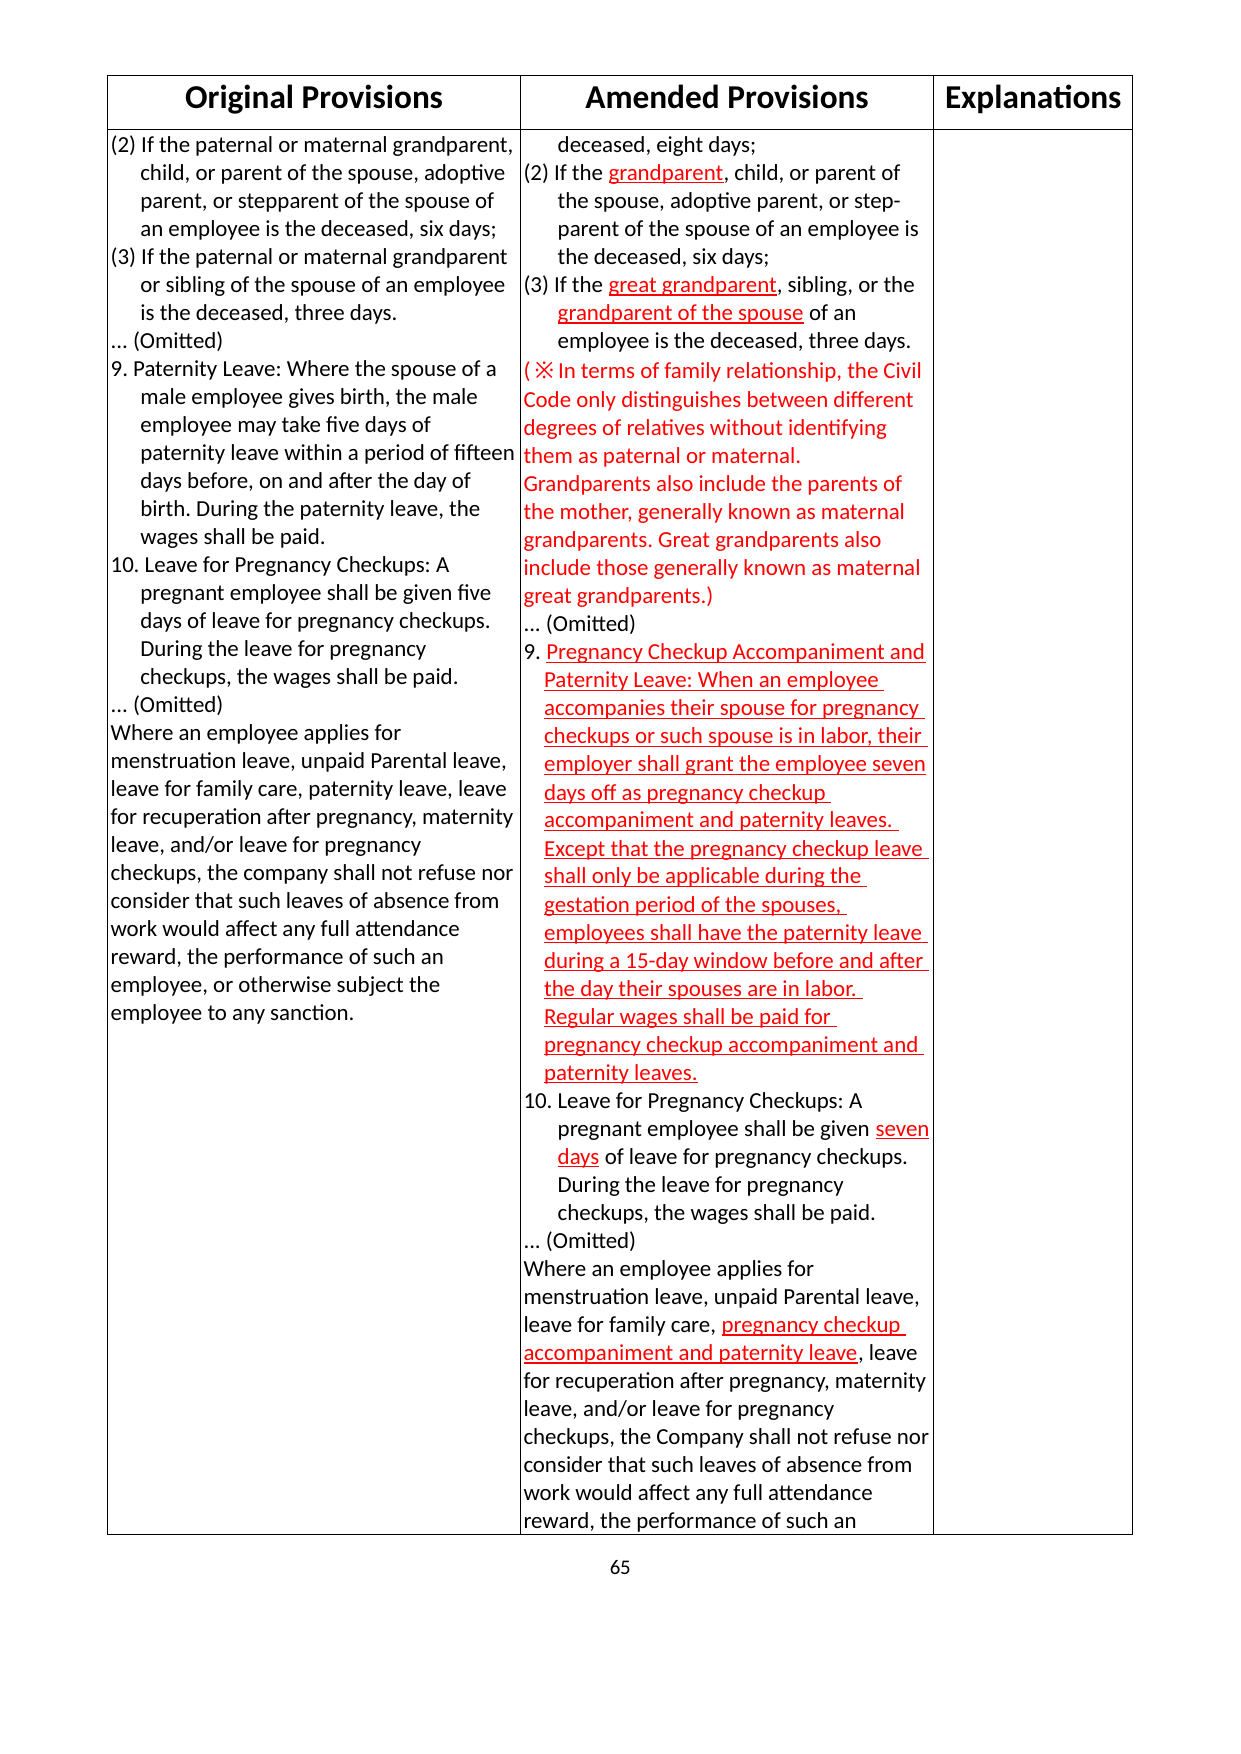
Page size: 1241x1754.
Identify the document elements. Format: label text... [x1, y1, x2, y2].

table_header Explanations [934, 76, 1132, 129]
table_cell deceased, eight days; (2) If the grandparent, child, or parent of the spouse, adoptive parent, or step-parent of the spouse of an employee is the deceased, six days; (3) If the great grandparent, sibling, or the grandparent of the spouse of an employee is the deceased, three days. (※In terms of family relationship, the Civil Code only distinguishes between different degrees of relatives without identifying them as paternal or maternal. Grandparents also include the parents of the mother, generally known as maternal grandparents. Great grandparents also include those generally known as maternal great grandparents.) ... (Omitted) 9. Pregnancy Checkup Accompaniment and Paternity Leave: When an employee accompanies their spouse for pregnancy checkups or such spouse is in labor, their employer shall grant the employee seven days off as pregnancy checkup accompaniment and paternity leaves. Except that the pregnancy checkup leave shall only be applicable during the gestation period of the spouses, employees shall have the paternity leave during a 15-day window before and after the day their spouses are in labor. Regular wages shall be paid for pregnancy checkup accompaniment and paternity leaves. 10. Leave for Pregnancy Checkups: A pregnant employee shall be given seven days of leave for pregnancy checkups. During the leave for pregnancy checkups, the wages shall be paid. ... (Omitted) Where an employee applies for menstruation leave, unpaid Parental leave, leave for family care, pregnancy checkup accompaniment and paternity leave, leave for recuperation after pregnancy, maternity leave, and/or leave for pregnancy checkups, the Company shall not refuse nor consider that such leaves of absence from work would affect any full attendance reward, the performance of such an [521, 130, 933, 1534]
table_cell (2) If the paternal or maternal grandparent, child, or parent of the spouse, adoptive parent, or stepparent of the spouse of an employee is the deceased, six days; (3) If the paternal or maternal grandparent or sibling of the spouse of an employee is the deceased, three days. ... (Omitted) 9. Paternity Leave: Where the spouse of a male employee gives birth, the male employee may take five days of paternity leave within a period of fifteen days before, on and after the day of birth. During the paternity leave, the wages shall be paid. 10. Leave for Pregnancy Checkups: A pregnant employee shall be given five days of leave for pregnancy checkups. During the leave for pregnancy checkups, the wages shall be paid. ... (Omitted) Where an employee applies for menstruation leave, unpaid Parental leave, leave for family care, paternity leave, leave for recuperation after pregnancy, maternity leave, and/or leave for pregnancy checkups, the company shall not refuse nor consider that such leaves of absence from work would affect any full attendance reward, the performance of such an employee, or otherwise subject the employee to any sanction. [108, 130, 520, 1534]
table_header Amended Provisions [521, 76, 933, 129]
table_cell [934, 130, 1132, 1534]
table_header Original Provisions [108, 76, 520, 129]
